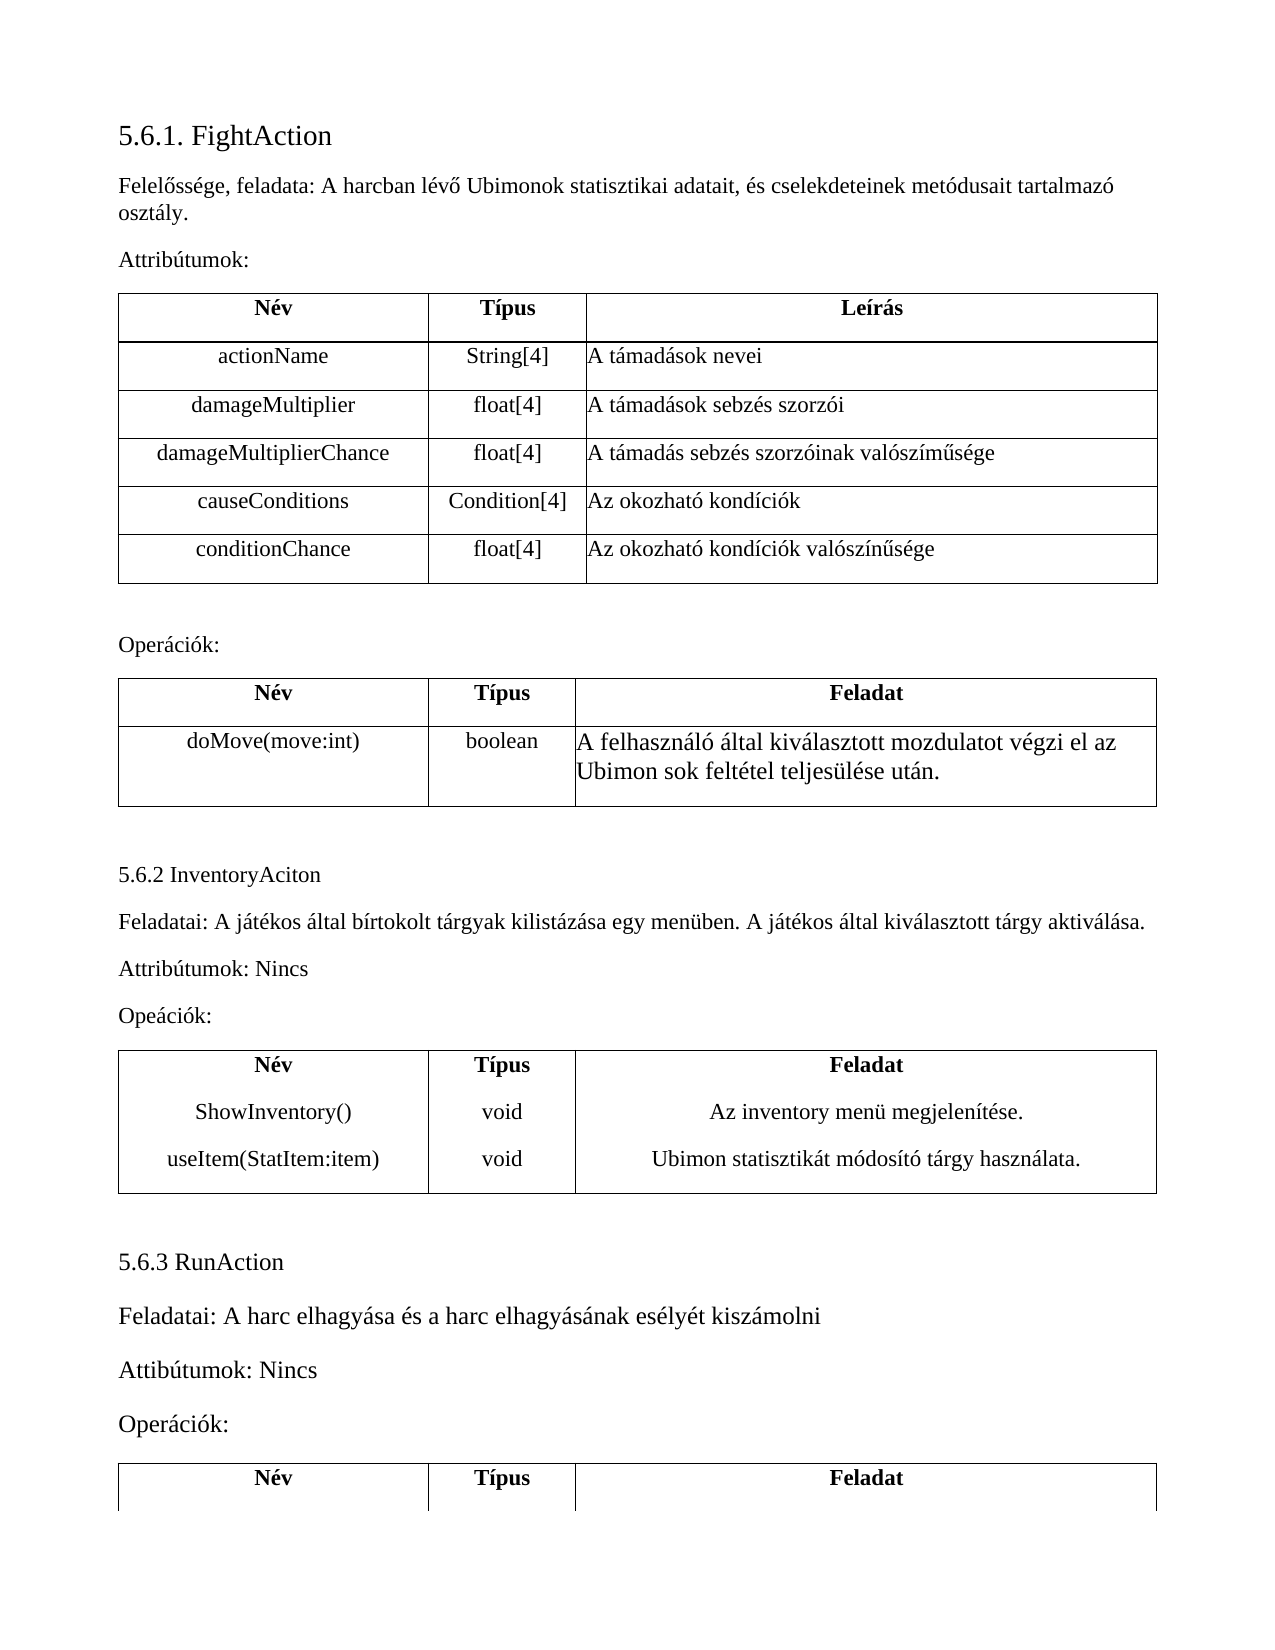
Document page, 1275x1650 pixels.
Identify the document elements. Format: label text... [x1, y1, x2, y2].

table_cell damageMultiplier [119, 391, 428, 438]
table_cell A támadások nevei [587, 343, 1157, 390]
text Feladatai: A harc elhagyása és a harc elhagyásának esélyét kiszámolni [118, 1301, 1157, 1330]
table_cell Az okozható kondíciók valószínűsége [587, 535, 1157, 583]
table_cell conditionChance [119, 535, 428, 583]
table_cell Ubimon statisztikát módosító tárgy használata. [576, 1145, 1156, 1192]
table_header Feladat [576, 679, 1156, 726]
text Attribútumok: Nincs [118, 955, 1157, 982]
text Attribútumok: [118, 246, 1157, 272]
table_header Típus [429, 294, 586, 341]
table_cell String[4] [429, 343, 586, 390]
table_cell Az okozható kondíciók [587, 487, 1157, 534]
text Operációk: [118, 1409, 1157, 1438]
table_cell void [429, 1098, 575, 1145]
table_cell useItem(StatItem:item) [119, 1145, 428, 1192]
table_header Név [119, 1051, 428, 1098]
text Attibútumok: Nincs [118, 1355, 1157, 1384]
table_cell float[4] [429, 535, 586, 583]
text Feladatai: A játékos által bírtokolt tárgyak kilistázása egy menüben. A játékos által kiválasztott tárgy aktiválása. [118, 908, 1157, 934]
table_cell void [429, 1145, 575, 1192]
table_cell A felhasználó által kiválasztott mozdulatot végzi el az Ubimon sok feltétel teljesülése után. [576, 727, 1156, 806]
table_header Típus [429, 1464, 575, 1511]
table_cell Condition[4] [429, 487, 586, 534]
table_cell A támadások sebzés szorzói [587, 391, 1157, 438]
table_header Típus [429, 679, 575, 726]
table_header Feladat [576, 1464, 1156, 1511]
table_header Név [119, 679, 428, 726]
text 5.6.3 RunAction [118, 1247, 1157, 1276]
text 5.6.2 InventoryAciton [118, 861, 1157, 887]
table_cell causeConditions [119, 487, 428, 534]
text Operációk: [118, 631, 1157, 657]
table_cell Az inventory menü megjelenítése. [576, 1098, 1156, 1145]
table_header Név [119, 294, 428, 341]
table_cell damageMultiplierChance [119, 439, 428, 486]
text Opeációk: [118, 1003, 1157, 1029]
text Felelőssége, feladata: A harcban lévő Ubimonok statisztikai adatait, és cselekdeteinek metódusait tartalmazó osztály. [118, 172, 1157, 225]
table_cell A támadás sebzés szorzóinak valószíműsége [587, 439, 1157, 486]
table_header Név [119, 1464, 428, 1511]
table_cell float[4] [429, 439, 586, 486]
table_cell float[4] [429, 391, 586, 438]
table_cell ShowInventory() [119, 1098, 428, 1145]
table_cell doMove(move:int) [119, 727, 428, 806]
text 5.6.1. FightAction [118, 118, 1157, 152]
table_header Leírás [587, 294, 1157, 341]
table_header Feladat [576, 1051, 1156, 1098]
table_cell actionName [119, 343, 428, 390]
table_cell boolean [429, 727, 575, 806]
table_header Típus [429, 1051, 575, 1098]
